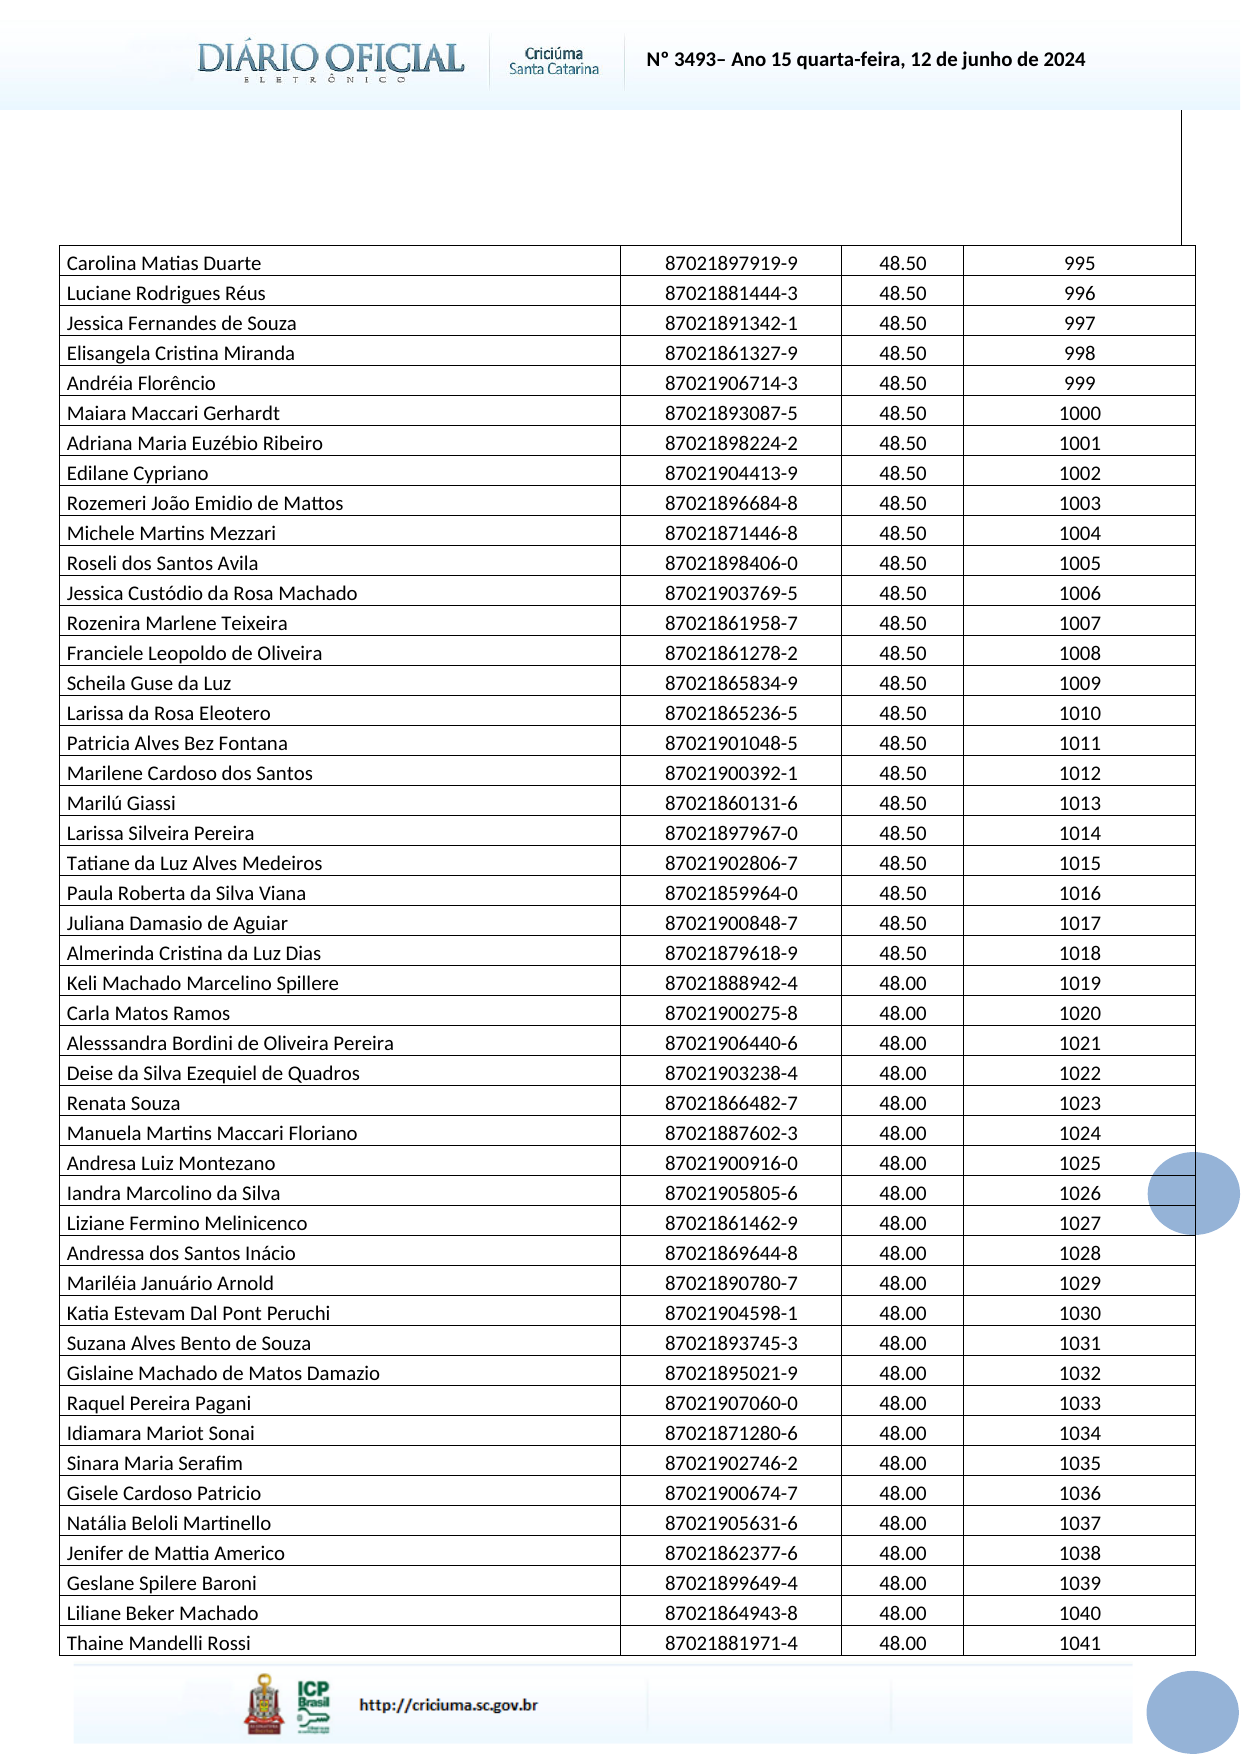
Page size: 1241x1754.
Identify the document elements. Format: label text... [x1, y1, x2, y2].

table_cell 48.00 [842, 1206, 963, 1235]
table_cell Liziane Fermino Melinicenco [60, 1206, 620, 1235]
table_cell 48.50 [842, 756, 963, 785]
table_cell 48.00 [842, 1446, 963, 1475]
table_cell 87021888942-4 [621, 966, 841, 995]
table_cell 87021903238-4 [621, 1056, 841, 1085]
table_cell 48.00 [842, 1296, 963, 1325]
table_cell 87021869644-8 [621, 1236, 841, 1265]
table_cell 48.50 [842, 876, 963, 905]
table_cell 1036 [964, 1476, 1195, 1505]
table_cell 1040 [964, 1596, 1195, 1625]
table_cell Thaine Mandelli Rossi [60, 1626, 620, 1655]
table_cell Katia Estevam Dal Pont Peruchi [60, 1296, 620, 1325]
table_cell 48.50 [842, 846, 963, 875]
table_cell 1016 [964, 876, 1195, 905]
table_cell 1034 [964, 1416, 1195, 1445]
table_cell 1007 [964, 606, 1195, 635]
table_cell 48.50 [842, 666, 963, 695]
table_cell 48.00 [842, 1476, 963, 1505]
table_cell 87021900916-0 [621, 1146, 841, 1175]
table_cell Marilú Giassi [60, 786, 620, 815]
table_cell Almerinda Cristina da Luz Dias [60, 936, 620, 965]
table_cell 87021871446-8 [621, 516, 841, 545]
table_cell 48.00 [842, 1146, 963, 1175]
table_cell 87021893745-3 [621, 1326, 841, 1355]
table_cell 48.00 [842, 1326, 963, 1355]
table_cell 87021865834-9 [621, 666, 841, 695]
table_cell 87021890780-7 [621, 1266, 841, 1295]
table_cell 1018 [964, 936, 1195, 965]
table_cell 996 [964, 276, 1195, 305]
table_cell Patricia Alves Bez Fontana [60, 726, 620, 755]
table_cell 48.50 [842, 276, 963, 305]
table_cell 87021905631-6 [621, 1506, 841, 1535]
table_cell Gisele Cardoso Patricio [60, 1476, 620, 1505]
table_cell Andressa dos Santos Inácio [60, 1236, 620, 1265]
table_cell 998 [964, 336, 1195, 365]
table_cell Rozemeri João Emidio de Mattos [60, 486, 620, 515]
table_cell Deise da Silva Ezequiel de Quadros [60, 1056, 620, 1085]
table_cell Manuela Martins Maccari Floriano [60, 1116, 620, 1145]
table_cell 48.00 [842, 1536, 963, 1565]
table_cell Maiara Maccari Gerhardt [60, 396, 620, 425]
table_cell 87021904413-9 [621, 456, 841, 485]
table_cell Jessica Fernandes de Souza [60, 306, 620, 335]
table_cell 1039 [964, 1566, 1195, 1595]
table_cell 1028 [964, 1236, 1195, 1265]
table_cell Geslane Spilere Baroni [60, 1566, 620, 1595]
table_cell Iandra Marcolino da Silva [60, 1176, 620, 1205]
table_cell 48.00 [842, 1176, 963, 1205]
table_cell 48.50 [842, 456, 963, 485]
table_cell Jessica Custódio da Rosa Machado [60, 576, 620, 605]
table_cell 48.00 [842, 1626, 963, 1655]
table_cell 999 [964, 366, 1195, 395]
table_cell 48.50 [842, 306, 963, 335]
table_cell 48.50 [842, 696, 963, 725]
table_cell Larissa Silveira Pereira [60, 816, 620, 845]
table_cell Michele Martins Mezzari [60, 516, 620, 545]
table_cell 87021900674-7 [621, 1476, 841, 1505]
table_cell 87021905805-6 [621, 1176, 841, 1205]
table_cell 87021879618-9 [621, 936, 841, 965]
table_cell Marilene Cardoso dos Santos [60, 756, 620, 785]
table_cell 87021887602-3 [621, 1116, 841, 1145]
table_cell 48.50 [842, 486, 963, 515]
table_cell Renata Souza [60, 1086, 620, 1115]
table_cell 87021898406-0 [621, 546, 841, 575]
table_cell 48.50 [842, 366, 963, 395]
table_cell 87021864943-8 [621, 1596, 841, 1625]
table_cell 48.50 [842, 246, 963, 275]
table_cell 87021861462-9 [621, 1206, 841, 1235]
table_cell Rozenira Marlene Teixeira [60, 606, 620, 635]
table_cell 87021900275-8 [621, 996, 841, 1025]
table_cell 1019 [964, 966, 1195, 995]
table_cell 48.50 [842, 396, 963, 425]
table_cell 1032 [964, 1356, 1195, 1385]
table_cell 48.00 [842, 1566, 963, 1595]
table_cell 48.50 [842, 336, 963, 365]
table_cell 1004 [964, 516, 1195, 545]
table_cell 1003 [964, 486, 1195, 515]
table_cell 1033 [964, 1386, 1195, 1415]
table_cell 48.00 [842, 1266, 963, 1295]
table_cell Mariléia Januário Arnold [60, 1266, 620, 1295]
table_cell 87021895021-9 [621, 1356, 841, 1385]
table_cell 87021891342-1 [621, 306, 841, 335]
table_cell 1015 [964, 846, 1195, 875]
table_cell 87021881444-3 [621, 276, 841, 305]
table_cell 1017 [964, 906, 1195, 935]
table_cell Suzana Alves Bento de Souza [60, 1326, 620, 1355]
table_cell Elisangela Cristina Miranda [60, 336, 620, 365]
table_cell 48.00 [842, 1416, 963, 1445]
table_cell 48.00 [842, 1386, 963, 1415]
table_cell 87021899649-4 [621, 1566, 841, 1595]
table_cell 87021907060-0 [621, 1386, 841, 1415]
table_cell 87021903769-5 [621, 576, 841, 605]
table_cell Liliane Beker Machado [60, 1596, 620, 1625]
table_cell 48.00 [842, 1356, 963, 1385]
table_cell Carla Matos Ramos [60, 996, 620, 1025]
table_cell Alesssandra Bordini de Oliveira Pereira [60, 1026, 620, 1055]
table_cell 1001 [964, 426, 1195, 455]
table_cell 87021906714-3 [621, 366, 841, 395]
table_cell 87021902806-7 [621, 846, 841, 875]
table_cell 997 [964, 306, 1195, 335]
table_cell 48.50 [842, 726, 963, 755]
table_cell Jenifer de Mattia Americo [60, 1536, 620, 1565]
table_cell 87021871280-6 [621, 1416, 841, 1445]
table_cell 48.50 [842, 636, 963, 665]
table_cell 48.50 [842, 426, 963, 455]
table_cell 48.50 [842, 546, 963, 575]
table_cell 48.50 [842, 606, 963, 635]
table_cell 87021904598-1 [621, 1296, 841, 1325]
table_cell 1031 [964, 1326, 1195, 1355]
table_cell 1008 [964, 636, 1195, 665]
table_cell 87021893087-5 [621, 396, 841, 425]
table_cell 48.00 [842, 996, 963, 1025]
table_cell 1038 [964, 1536, 1195, 1565]
table_cell 1026 [964, 1176, 1151, 1205]
table_cell 87021861327-9 [621, 336, 841, 365]
table_cell 87021866482-7 [621, 1086, 841, 1115]
table_cell Carolina Matias Duarte [60, 246, 620, 275]
table_cell Tatiane da Luz Alves Medeiros [60, 846, 620, 875]
table_cell 48.50 [842, 576, 963, 605]
table_cell 1029 [964, 1266, 1195, 1295]
table_cell 48.00 [842, 1596, 963, 1625]
table_cell 87021897967-0 [621, 816, 841, 845]
table_cell 87021902746-2 [621, 1446, 841, 1475]
table_cell Larissa da Rosa Eleotero [60, 696, 620, 725]
table_cell 1041 [964, 1626, 1195, 1655]
table_cell Franciele Leopoldo de Oliveira [60, 636, 620, 665]
table_cell 48.00 [842, 1236, 963, 1265]
table_cell 1000 [964, 396, 1195, 425]
table_cell 1014 [964, 816, 1195, 845]
table_cell 87021897919-9 [621, 246, 841, 275]
table_cell 48.00 [842, 966, 963, 995]
table_cell 1035 [964, 1446, 1195, 1475]
table_cell 87021906440-6 [621, 1026, 841, 1055]
table_cell 1037 [964, 1506, 1195, 1535]
table_cell 87021859964-0 [621, 876, 841, 905]
table_cell Adriana Maria Euzébio Ribeiro [60, 426, 620, 455]
table_cell 48.00 [842, 1056, 963, 1085]
table_cell Raquel Pereira Pagani [60, 1386, 620, 1415]
table_cell 48.00 [842, 1116, 963, 1145]
table_cell 995 [964, 246, 1195, 275]
table_cell 48.00 [842, 1026, 963, 1055]
table_cell 1020 [964, 996, 1195, 1025]
table_cell 87021865236-5 [621, 696, 841, 725]
table_cell 87021861958-7 [621, 606, 841, 635]
table_cell Luciane Rodrigues Réus [60, 276, 620, 305]
table_cell 1009 [964, 666, 1195, 695]
table_cell 48.00 [842, 1086, 963, 1115]
table_cell 1021 [964, 1026, 1195, 1055]
table_cell Edilane Cypriano [60, 456, 620, 485]
table_cell Andresa Luiz Montezano [60, 1146, 620, 1175]
table_cell Sinara Maria Serafim [60, 1446, 620, 1475]
table_cell 1025 [964, 1146, 1195, 1175]
table_cell Andréia Florêncio [60, 366, 620, 395]
table_cell 48.50 [842, 906, 963, 935]
table_cell 87021860131-6 [621, 786, 841, 815]
table_cell 1005 [964, 546, 1195, 575]
table_cell 1023 [964, 1086, 1195, 1115]
table_cell 1011 [964, 726, 1195, 755]
table_cell 1027 [964, 1206, 1183, 1235]
table_cell Idiamara Mariot Sonai [60, 1416, 620, 1445]
table_cell 1024 [964, 1116, 1195, 1145]
table_cell Juliana Damasio de Aguiar [60, 906, 620, 935]
table_cell 48.00 [842, 1506, 963, 1535]
table_cell 48.50 [842, 816, 963, 845]
table_cell 1012 [964, 756, 1195, 785]
table_cell 1010 [964, 696, 1195, 725]
table_cell 87021898224-2 [621, 426, 841, 455]
table_cell 87021896684-8 [621, 486, 841, 515]
table_cell Keli Machado Marcelino Spillere [60, 966, 620, 995]
table_cell 1013 [964, 786, 1195, 815]
table_cell 1006 [964, 576, 1195, 605]
table_cell Natália Beloli Martinello [60, 1506, 620, 1535]
table_cell 87021900848-7 [621, 906, 841, 935]
table_cell 48.50 [842, 516, 963, 545]
table_cell 87021881971-4 [621, 1626, 841, 1655]
table_cell 87021900392-1 [621, 756, 841, 785]
table_cell 87021862377-6 [621, 1536, 841, 1565]
table_cell 48.50 [842, 936, 963, 965]
table_cell Paula Roberta da Silva Viana [60, 876, 620, 905]
table_cell 1002 [964, 456, 1195, 485]
table_cell 1022 [964, 1056, 1195, 1085]
table_cell 1030 [964, 1296, 1195, 1325]
table_cell 87021901048-5 [621, 726, 841, 755]
table_cell 48.50 [842, 786, 963, 815]
table_cell 87021861278-2 [621, 636, 841, 665]
table_cell Roseli dos Santos Avila [60, 546, 620, 575]
table_cell Gislaine Machado de Matos Damazio [60, 1356, 620, 1385]
table_cell Scheila Guse da Luz [60, 666, 620, 695]
